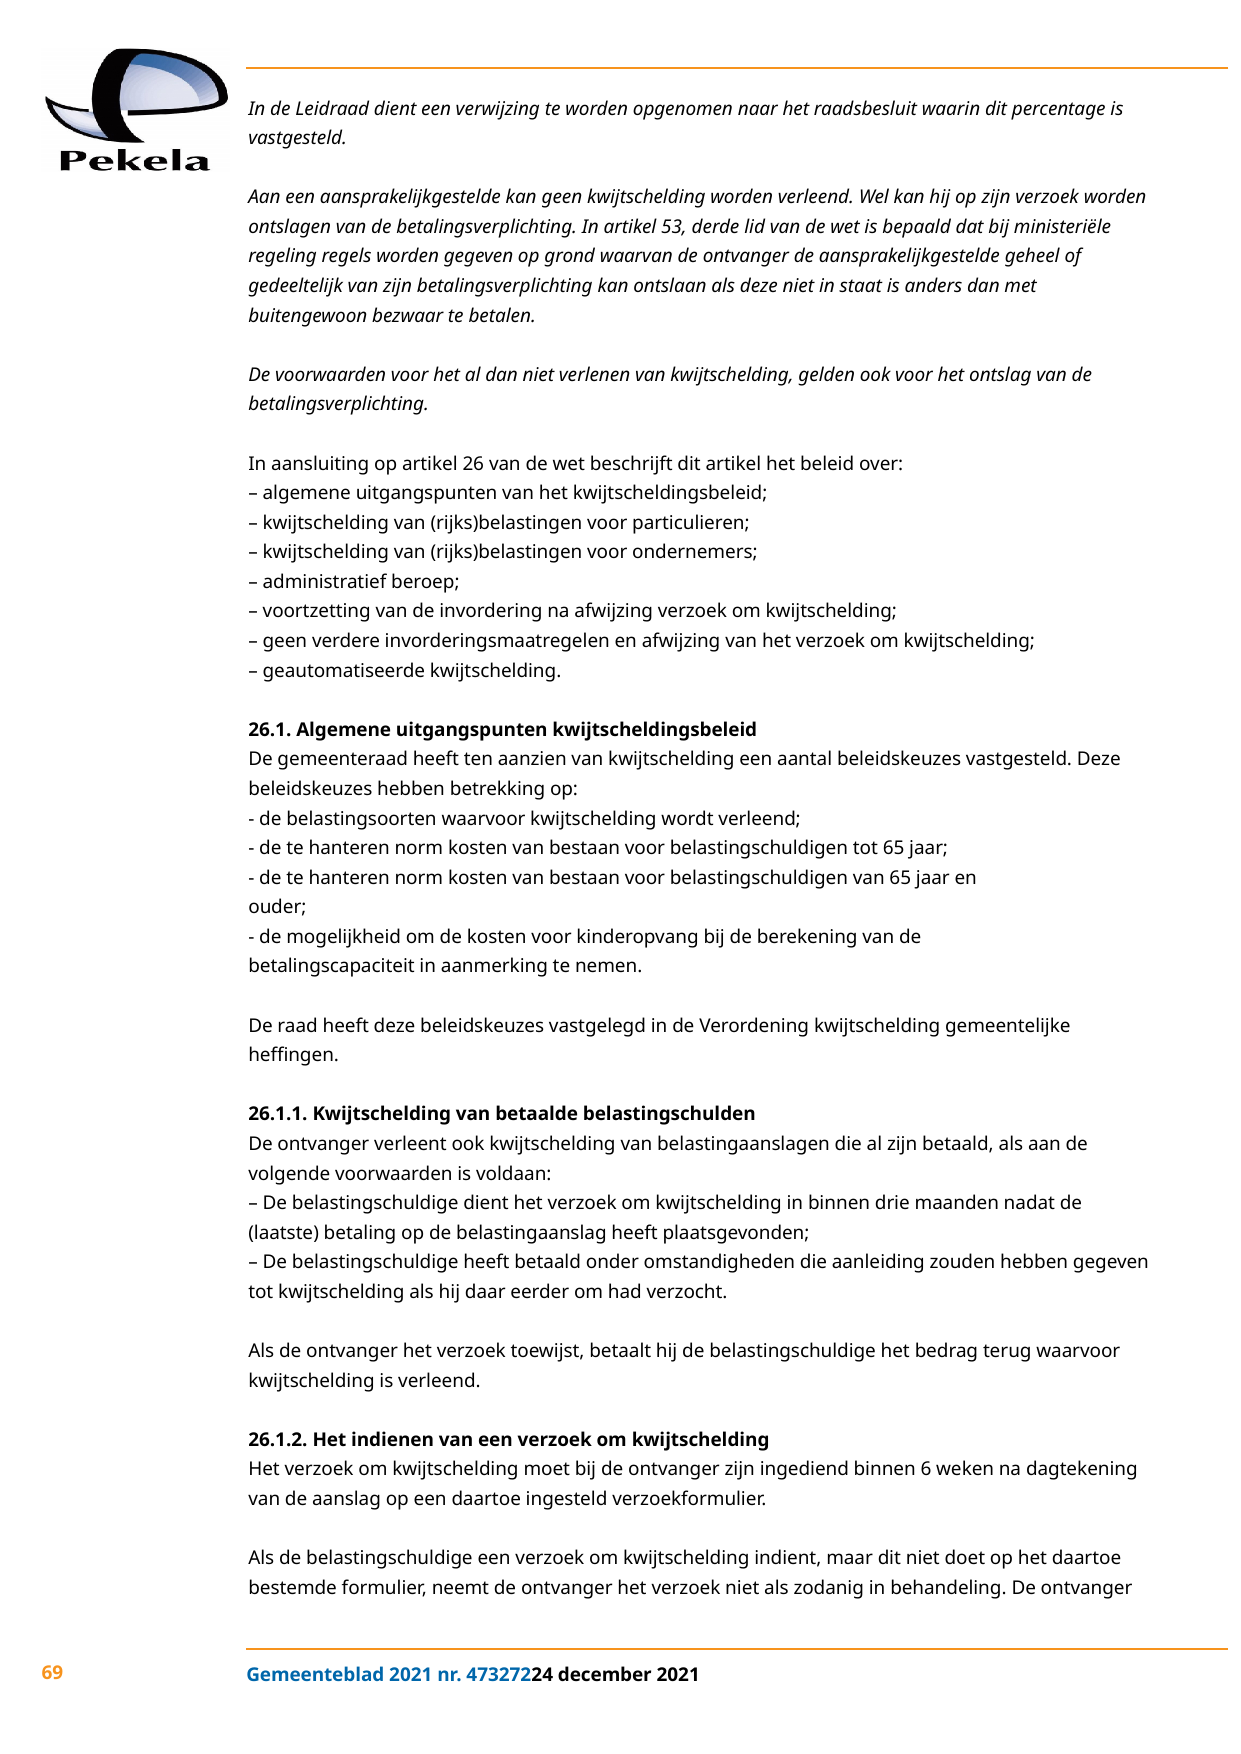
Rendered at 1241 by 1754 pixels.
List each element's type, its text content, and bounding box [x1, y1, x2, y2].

text – voortzetting van de invordering na afwijzing verzoek om kwijtschelding; [248, 598, 1152, 623]
text 26.1.2. Het indienen van een verzoek om kwijtschelding [248, 1426, 1152, 1452]
text – geautomatiseerde kwijtschelding. [248, 657, 1152, 683]
text Het verzoek om kwijtschelding moet bij de ontvanger zijn ingediend binnen 6 weken na dagtekening van de aanslag op een daartoe ingesteld verzoekformulier. [248, 1456, 1152, 1511]
text – administratief beroep; [248, 568, 1152, 594]
text – kwijtschelding van (rijks)belastingen voor particulieren; [248, 509, 1152, 535]
text – De belastingschuldige dient het verzoek om kwijtschelding in binnen drie maanden nadat de (laatste) betaling op de belastingaanslag heeft plaatsgevonden; [248, 1189, 1152, 1245]
text Als de ontvanger het verzoek toewijst, betaalt hij de belastingschuldige het bedrag terug waarvoor kwijtschelding is verleend. [248, 1337, 1152, 1393]
text - de belastingsoorten waarvoor kwijtschelding wordt verleend; [248, 805, 1152, 831]
text - de te hanteren norm kosten van bestaan voor belastingschuldigen tot 65 jaar; [248, 834, 1152, 860]
text De ontvanger verleent ook kwijtschelding van belastingaanslagen die al zijn betaald, als aan de volgende voorwaarden is voldaan: [248, 1130, 1152, 1186]
text 26.1.1. Kwijtschelding van betaalde belastingschulden [248, 1101, 1152, 1126]
text De voorwaarden voor het al dan niet verlenen van kwijtschelding, gelden ook voor het ontslag van de betalingsverplichting. [248, 361, 1152, 416]
text De raad heeft deze beleidskeuzes vastgelegd in de Verordening kwijtschelding gemeentelijke [248, 1012, 1152, 1038]
text – De belastingschuldige heeft betaald onder omstandigheden die aanleiding zouden hebben gegeven tot kwijtschelding als hij daar eerder om had verzocht. [248, 1248, 1152, 1304]
text De gemeenteraad heeft ten aanzien van kwijtschelding een aantal beleidskeuzes vastgesteld. Deze [248, 746, 1152, 771]
text In de Leidraad dient een verwijzing te worden opgenomen naar het raadsbesluit waarin dit percentage is vastgesteld. [248, 95, 1152, 150]
text – geen verdere invorderingsmaatregelen en afwijzing van het verzoek om kwijtschelding; [248, 627, 1152, 653]
text Als de belastingschuldige een verzoek om kwijtschelding indient, maar dit niet doet op het daartoe bestemde formulier, neemt de ontvanger het verzoek niet als zodanig in behandeling. De ontvanger [248, 1544, 1152, 1600]
picture [41, 47, 231, 172]
text heffingen. [248, 1041, 1152, 1067]
text – algemene uitgangspunten van het kwijtscheldingsbeleid; [248, 479, 1152, 505]
text Aan een aansprakelijkgestelde kan geen kwijtschelding worden verleend. Wel kan hij op zijn verzoek worden ontslagen van de betalingsverplichting. In artikel 53, derde lid van de wet is bepaald dat bij ministeriële regeling regels worden gegeven op grond waarvan de ontvanger de aansprakelijkgestelde geheel of gedeeltelijk van zijn betalingsverplichting kan ontslaan als deze niet in staat is anders dan met buitengewoon bezwaar te betalen. [248, 183, 1152, 328]
text - de te hanteren norm kosten van bestaan voor belastingschuldigen van 65 jaar en [248, 864, 1152, 890]
text – kwijtschelding van (rijks)belastingen voor ondernemers; [248, 538, 1152, 564]
text In aansluiting op artikel 26 van de wet beschrijft dit artikel het beleid over: [248, 450, 1152, 476]
text beleidskeuzes hebben betrekking op: [248, 775, 1152, 801]
text ouder; [248, 893, 1152, 919]
text - de mogelijkheid om de kosten voor kinderopvang bij de berekening van de [248, 923, 1152, 949]
text 26.1. Algemene uitgangspunten kwijtscheldingsbeleid [248, 716, 1152, 742]
text betalingscapaciteit in aanmerking te nemen. [248, 953, 1152, 978]
